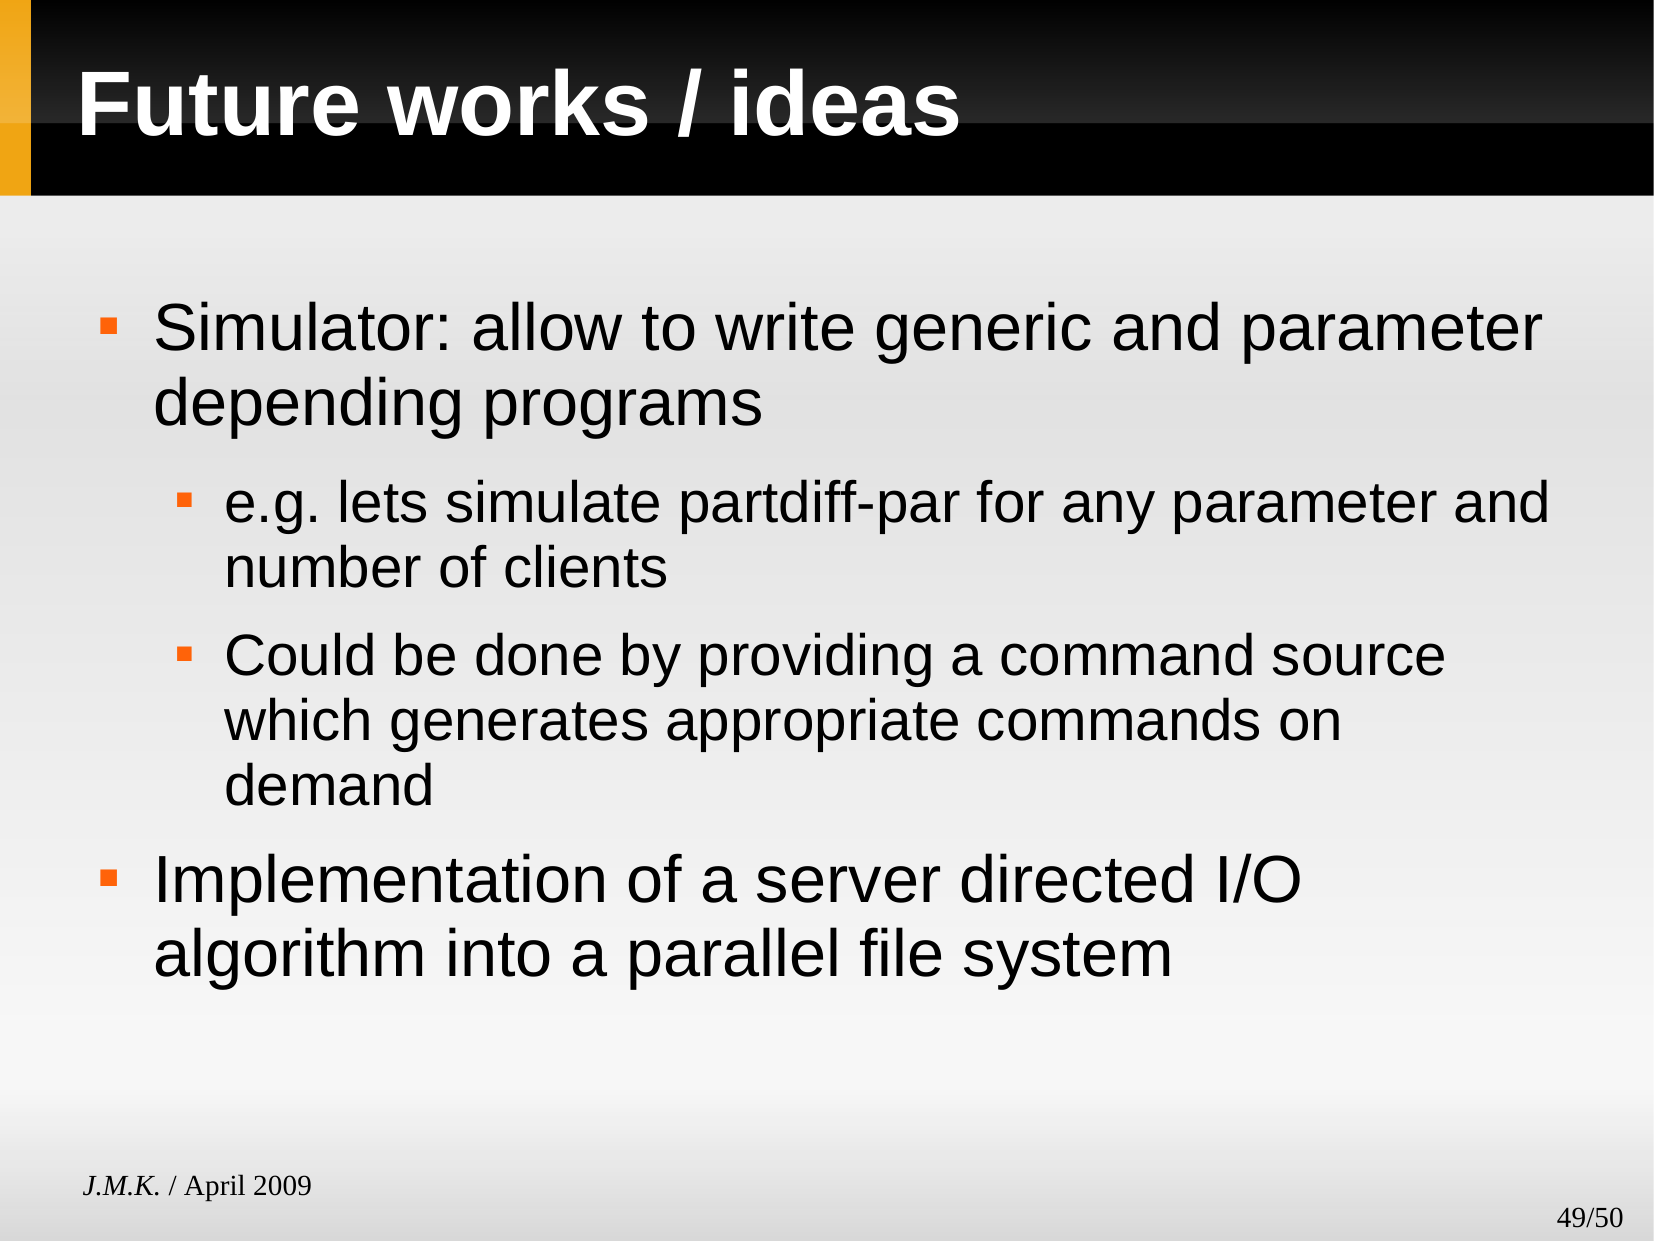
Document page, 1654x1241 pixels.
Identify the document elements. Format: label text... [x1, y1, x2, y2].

list Simulator: allow to write generic and parameter depending programs e.g. lets simulate partdiff-par for any parameter and number of clients Could be done by providing a command source which generates appropriate commands on demand Implementation of a server directed I/O algorithm into a parallel file system [82, 290, 1571, 1094]
title Future works / ideas [76, 7, 1565, 200]
picture [0, 0, 1654, 1241]
